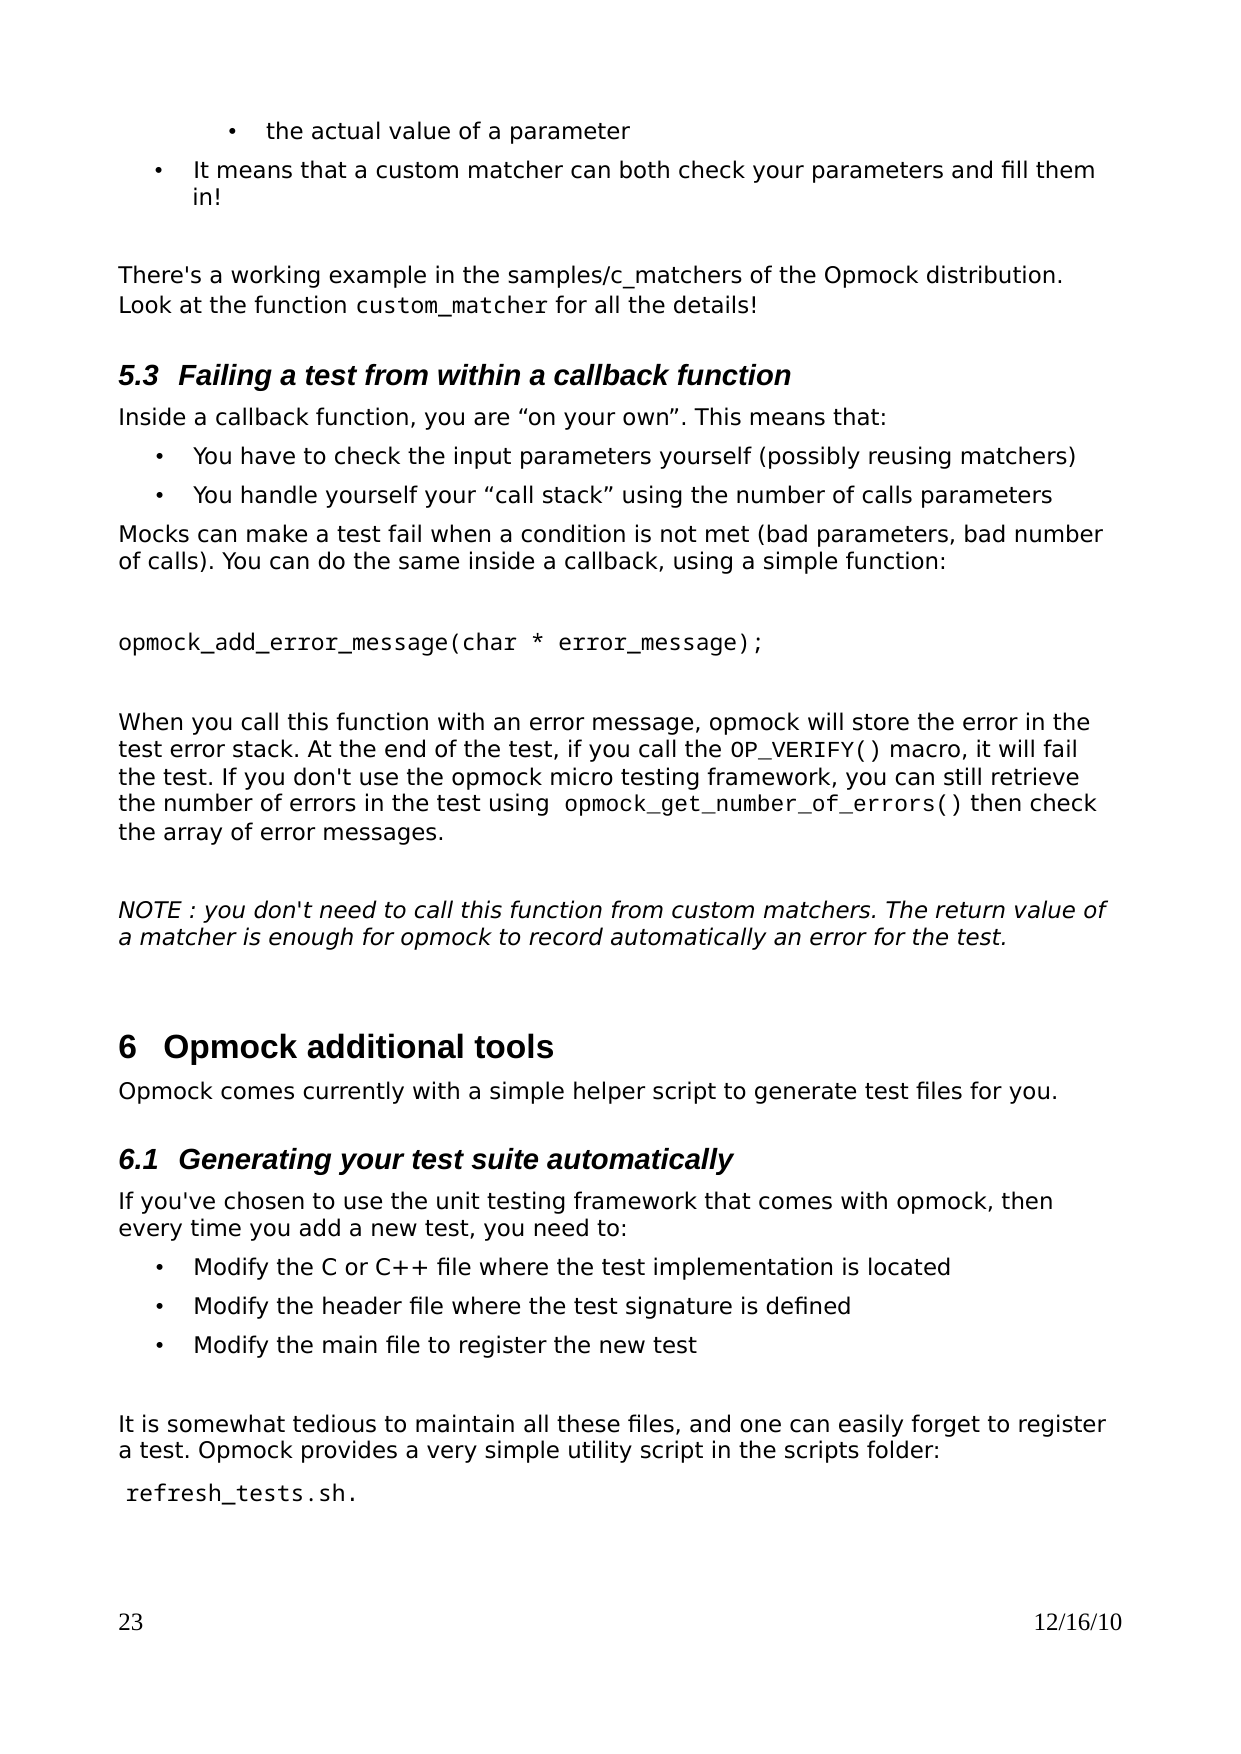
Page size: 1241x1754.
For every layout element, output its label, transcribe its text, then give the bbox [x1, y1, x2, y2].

text Opmock comes currently with a simple helper script to generate test files for you. [118, 1078, 1122, 1105]
text NOTE : you don't need to call this function from custom matchers. The return value of a matcher is enough for opmock to record automatically an error for the test. [118, 897, 1122, 950]
list the actual value of a parameter [228, 118, 1122, 145]
text Inside a callback function, you are “on your own”. This means that: [118, 404, 1122, 430]
list You have to check the input parameters yourself (possibly reusing matchers) [156, 443, 1122, 469]
list Modify the header file where the test signature is defined [156, 1293, 1122, 1320]
text When you call this function with an error message, opmock will store the error in the test error stack. At the end of the test, if you call the OP_VERIFY() macro, it will fail the test. If you don't use the opmock micro testing framework, you can still retrieve the number of errors in the test using opmock_get_number_of_errors() then check the array of error messages. [118, 709, 1122, 845]
text It is somewhat tedious to maintain all these files, and one can easily forget to register a test. Opmock provides a very simple utility script in the scripts folder: [118, 1411, 1122, 1464]
subtitle Generating your test suite automatically [118, 1142, 1122, 1176]
text opmock_add_error_message(char * error_message); [118, 626, 1122, 657]
subtitle Opmock additional tools [118, 1027, 1122, 1066]
text refresh_tests.sh. [118, 1477, 1122, 1508]
list You handle yourself your “call stack” using the number of calls parameters [156, 482, 1122, 509]
list Modify the main file to register the new test [156, 1333, 1122, 1359]
text There's a working example in the samples/c_matchers of the Opmock distribution. Look at the function custom_matcher for all the details! [118, 262, 1122, 320]
text If you've chosen to use the unit testing framework that comes with opmock, then every time you add a new test, you need to: [118, 1188, 1122, 1242]
text Mocks can make a test fail when a condition is not met (bad parameters, bad number of calls). You can do the same inside a callback, using a simple function: [118, 521, 1122, 574]
list Modify the C or C++ file where the test implementation is located [156, 1254, 1122, 1281]
subtitle Failing a test from within a callback function [118, 358, 1122, 391]
list It means that a custom matcher can both check your parameters and fill them in! [154, 157, 1122, 211]
